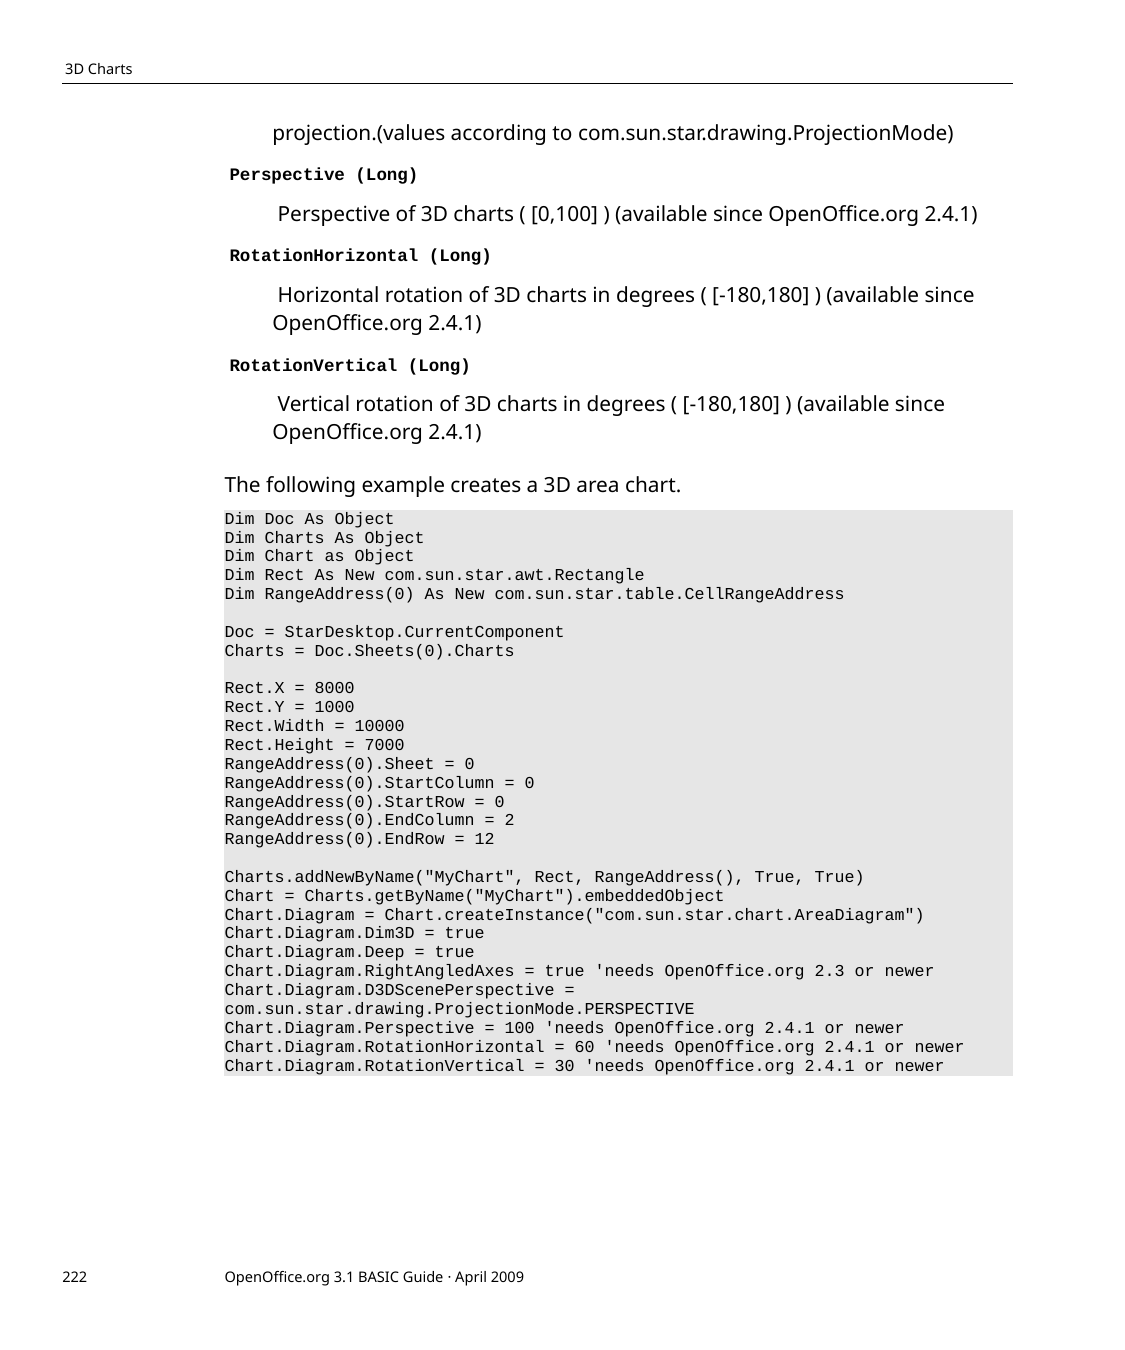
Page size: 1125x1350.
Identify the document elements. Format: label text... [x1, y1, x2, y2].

list RotationHorizontal (Long) [224, 239, 1013, 268]
list projection.(values according to com.sun.star.drawing.ProjectionMode) [272, 118, 1013, 147]
list Vertical rotation of 3D charts in degrees ( [-180,180] ) (available since OpenOffice.org 2.4.1) [272, 389, 1013, 446]
list Perspective (Long) [224, 158, 1013, 187]
text Dim Doc As Object Dim Charts As Object Dim Chart as Object Dim Rect As New com.sun.star.awt.Rectangle Dim RangeAddress(0) As New com.sun.star.table.CellRangeAddress Doc = StarDesktop.CurrentComponent Charts = Doc.Sheets(0).Charts Rect.X = 8000 Rect.Y = 1000 Rect.Width = 10000 Rect.Height = 7000 RangeAddress(0).Sheet = 0 RangeAddress(0).StartColumn = 0 RangeAddress(0).StartRow = 0 RangeAddress(0).EndColumn = 2 RangeAddress(0).EndRow = 12 Charts.addNewByName("MyChart", Rect, RangeAddress(), True, True) Chart = Charts.getByName("MyChart").embeddedObject Chart.Diagram = Chart.createInstance("com.sun.star.chart.AreaDiagram") Chart.Diagram.Dim3D = true Chart.Diagram.Deep = true Chart.Diagram.RightAngledAxes = true 'needs OpenOffice.org 2.3 or newer Chart.Diagram.D3DScenePerspective = com.sun.star.drawing.ProjectionMode.PERSPECTIVE Chart.Diagram.Perspective = 100 'needs OpenOffice.org 2.4.1 or newer Chart.Diagram.RotationHorizontal = 60 'needs OpenOffice.org 2.4.1 or newer Chart.Diagram.RotationVertical = 30 'needs OpenOffice.org 2.4.1 or newer [224, 510, 1013, 1076]
list Horizontal rotation of 3D charts in degrees ( [-180,180] ) (available since OpenOffice.org 2.4.1) [272, 280, 1013, 337]
list RotationVertical (Long) [224, 349, 1013, 377]
text The following example creates a 3D area chart. [224, 470, 1013, 498]
list Perspective of 3D charts ( [0,100] ) (available since OpenOffice.org 2.4.1) [272, 199, 1013, 227]
